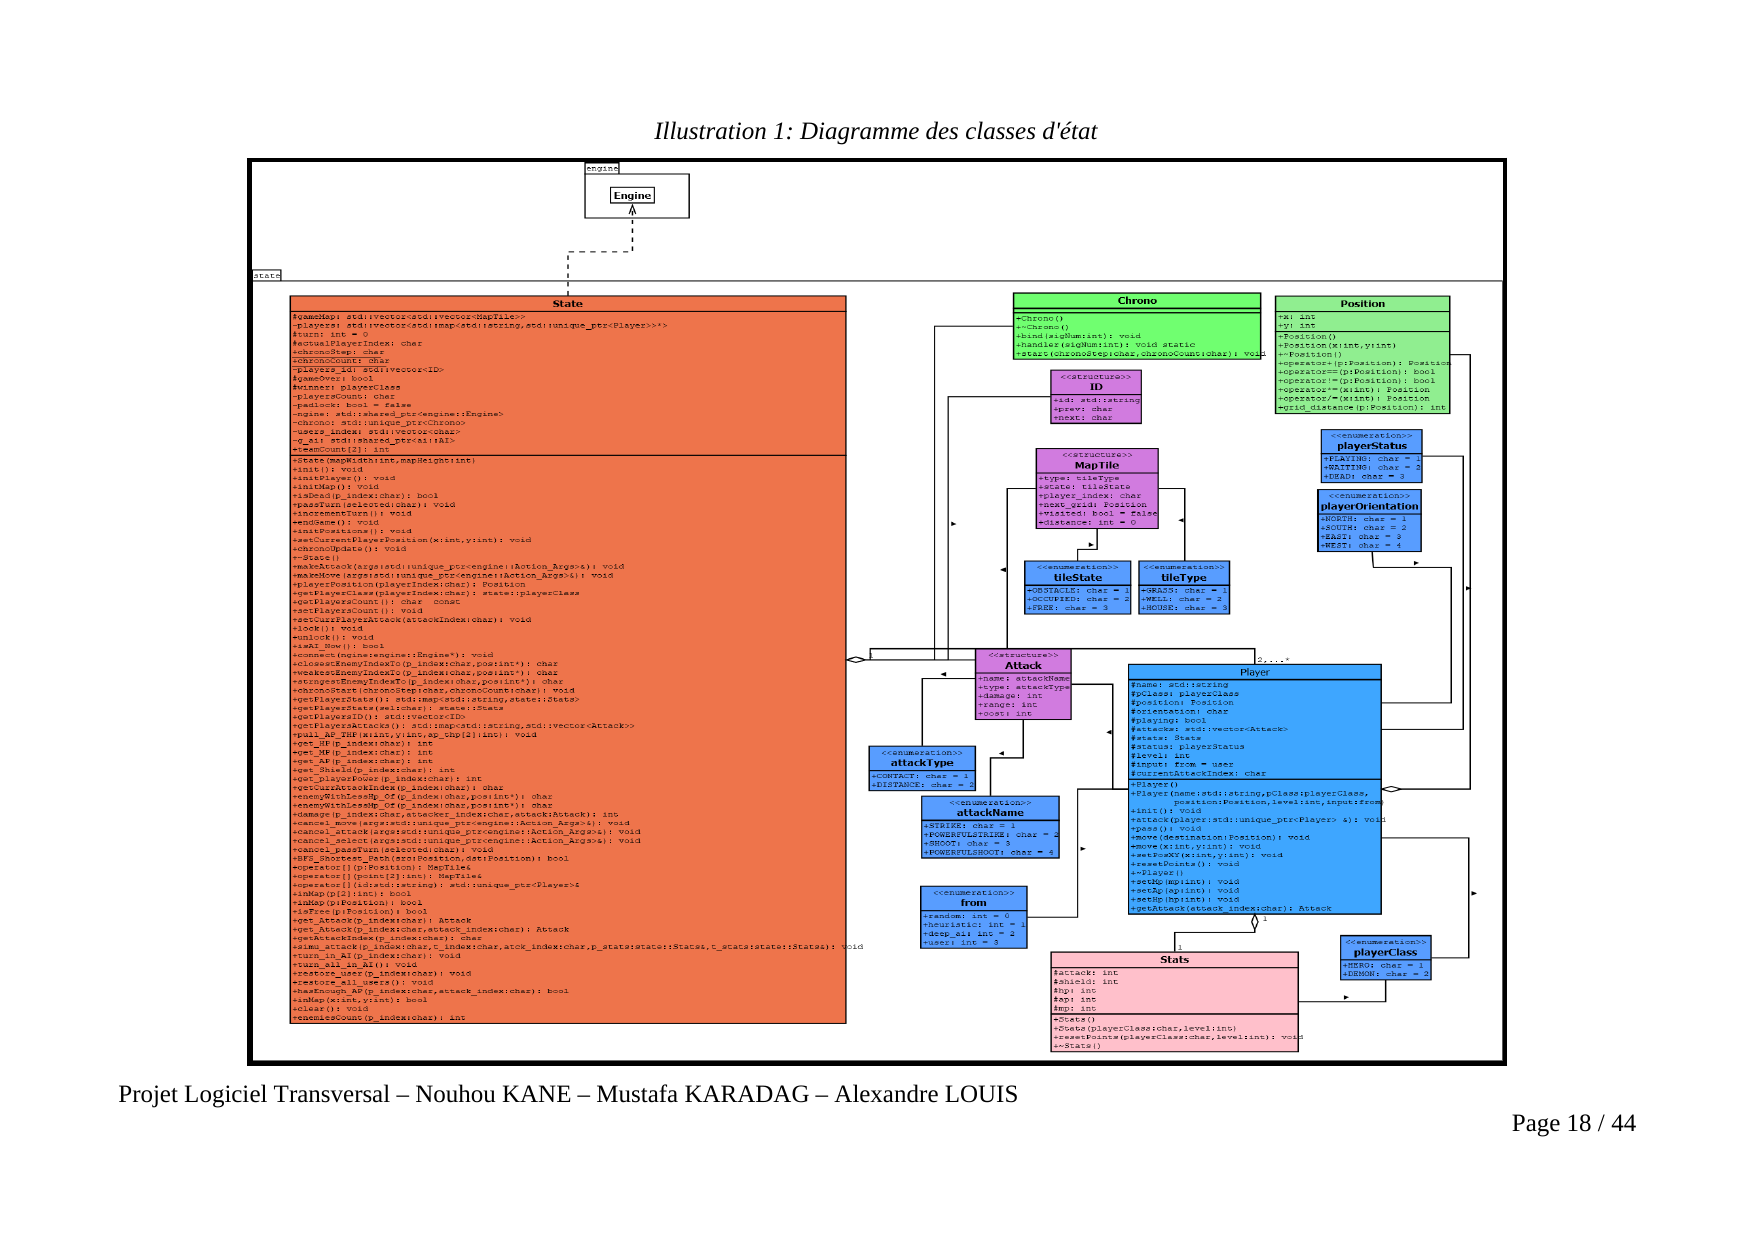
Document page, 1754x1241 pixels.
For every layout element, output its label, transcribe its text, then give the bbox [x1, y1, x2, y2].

text Illustration 1: Diagramme des classes d'état [118, 116, 1636, 145]
